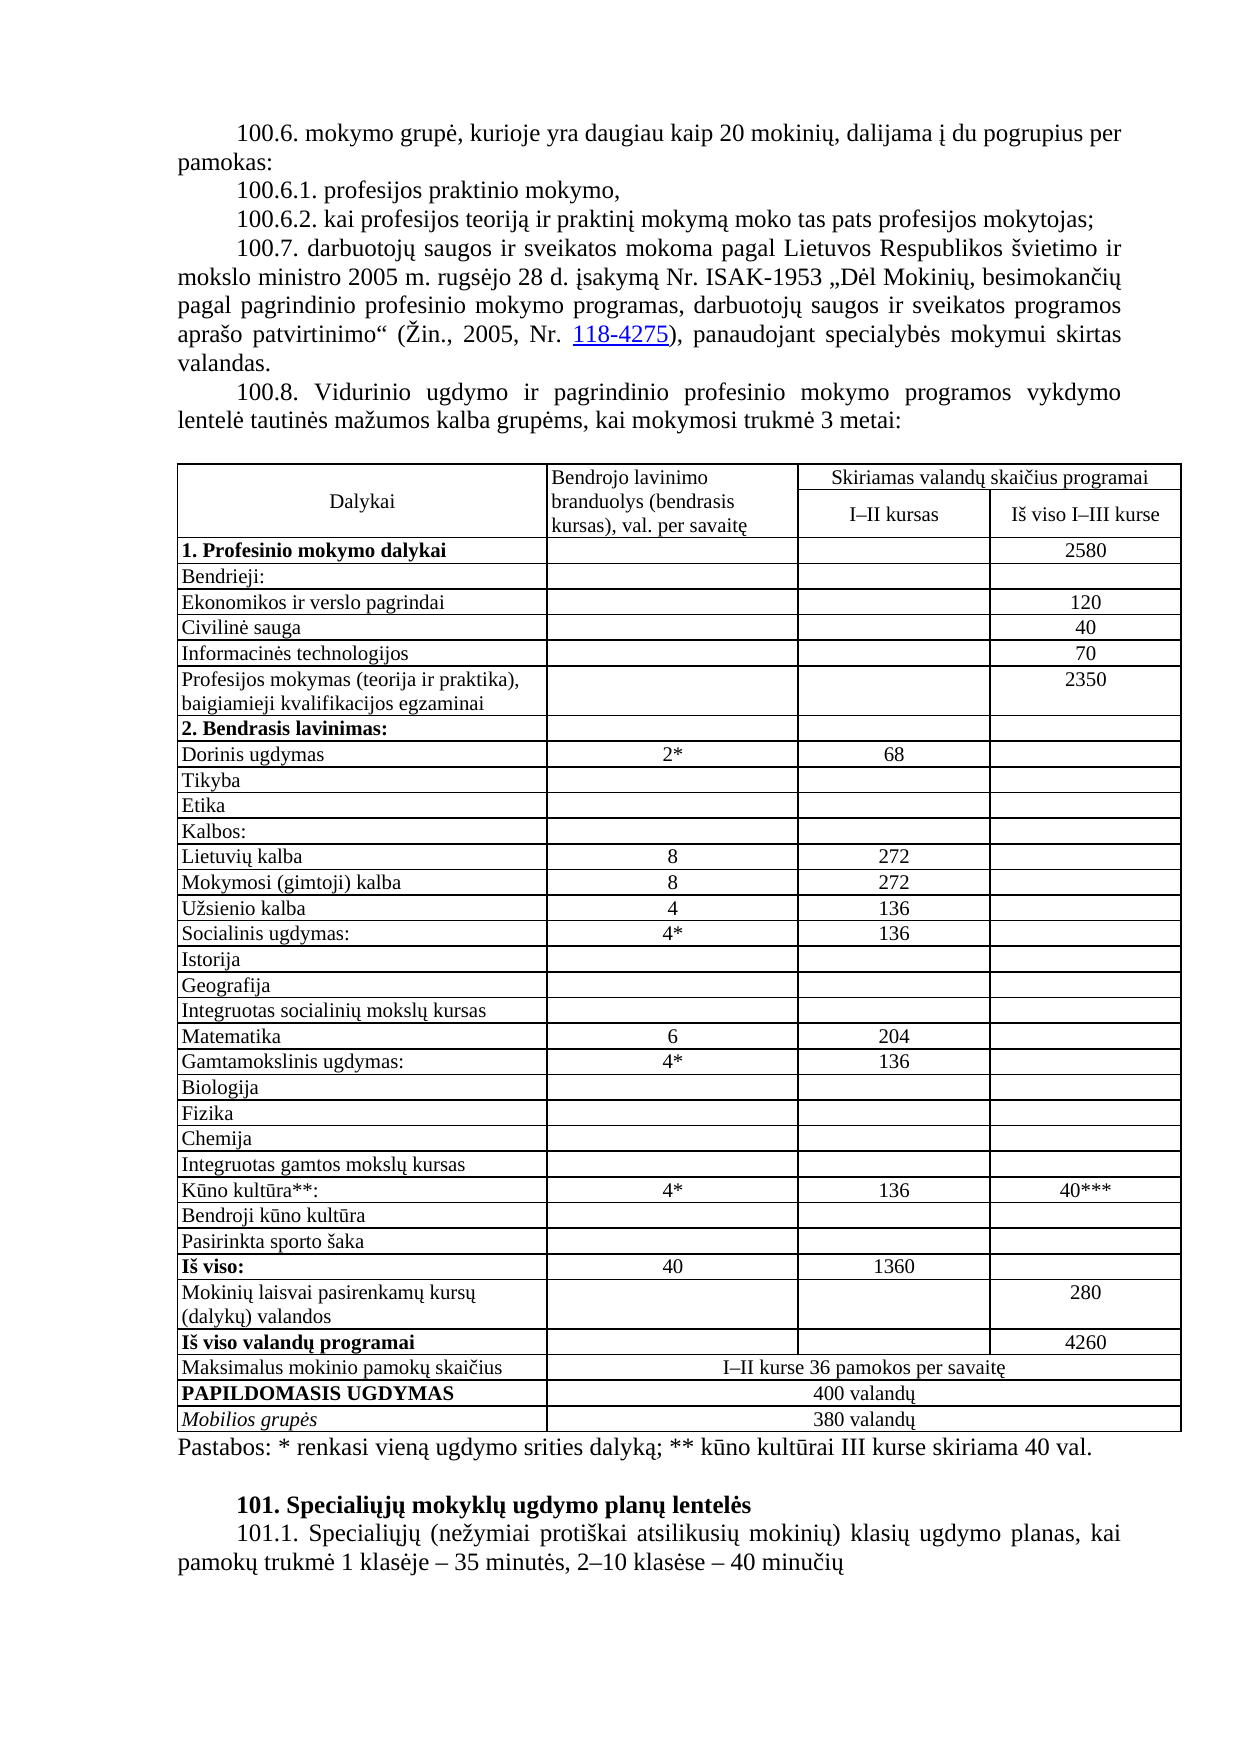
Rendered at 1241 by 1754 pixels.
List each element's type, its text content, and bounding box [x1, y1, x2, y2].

table_cell 280 [991, 1280, 1180, 1328]
text 100.8. Vidurinio ugdymo ir pagrindinio profesinio mokymo programos vykdymo lentelė tautinės mažumos kalba grupėms, kai mokymosi trukmė 3 metai: [177, 377, 1122, 434]
text 100.6. mokymo grupė, kurioje yra daugiau kaip 20 mokinių, dalijama į du pogrupius per pamokas: [177, 118, 1122, 176]
text 100.6.2. kai profesijos teoriją ir praktinį mokymą moko tas pats profesijos mokytojas; [177, 204, 1122, 233]
table_cell 2350 [991, 667, 1180, 715]
text 100.6.1. profesijos praktinio mokymo, [177, 176, 1122, 204]
table_cell I–II kursas [799, 490, 989, 537]
table_cell Iš viso I–III kurse [991, 490, 1180, 537]
text 101.1. Specialiųjų (nežymiai protiškai atsilikusių mokinių) klasių ugdymo planas, kai pamokų trukmė 1 klasėje – 35 minutės, 2–10 klasėse – 40 minučių [177, 1518, 1122, 1576]
table_cell [799, 1280, 989, 1328]
text Pastabos: * renkasi vieną ugdymo srities dalyką; ** kūno kultūrai III kurse skiriama 40 val. [177, 1432, 1122, 1461]
text 100.7. darbuotojų saugos ir sveikatos mokoma pagal Lietuvos Respublikos švietimo ir mokslo ministro 2005 m. rugsėjo 28 d. įsakymą Nr. ISAK-1953 „Dėl Mokinių, besimokančių pagal pagrindinio profesinio mokymo programas, darbuotojų saugos ir sveikatos programos aprašo patvirtinimo“ (Žin., 2005, Nr. 118-4275), panaudojant specialybės mokymui skirtas valandas. [177, 233, 1122, 377]
table_header Dalykai [178, 465, 546, 537]
table_cell [548, 1280, 797, 1328]
table_cell [799, 667, 989, 715]
text 101. Specialiųjų mokyklų ugdymo planų lentelės [177, 1490, 1122, 1518]
table_cell [548, 667, 797, 715]
